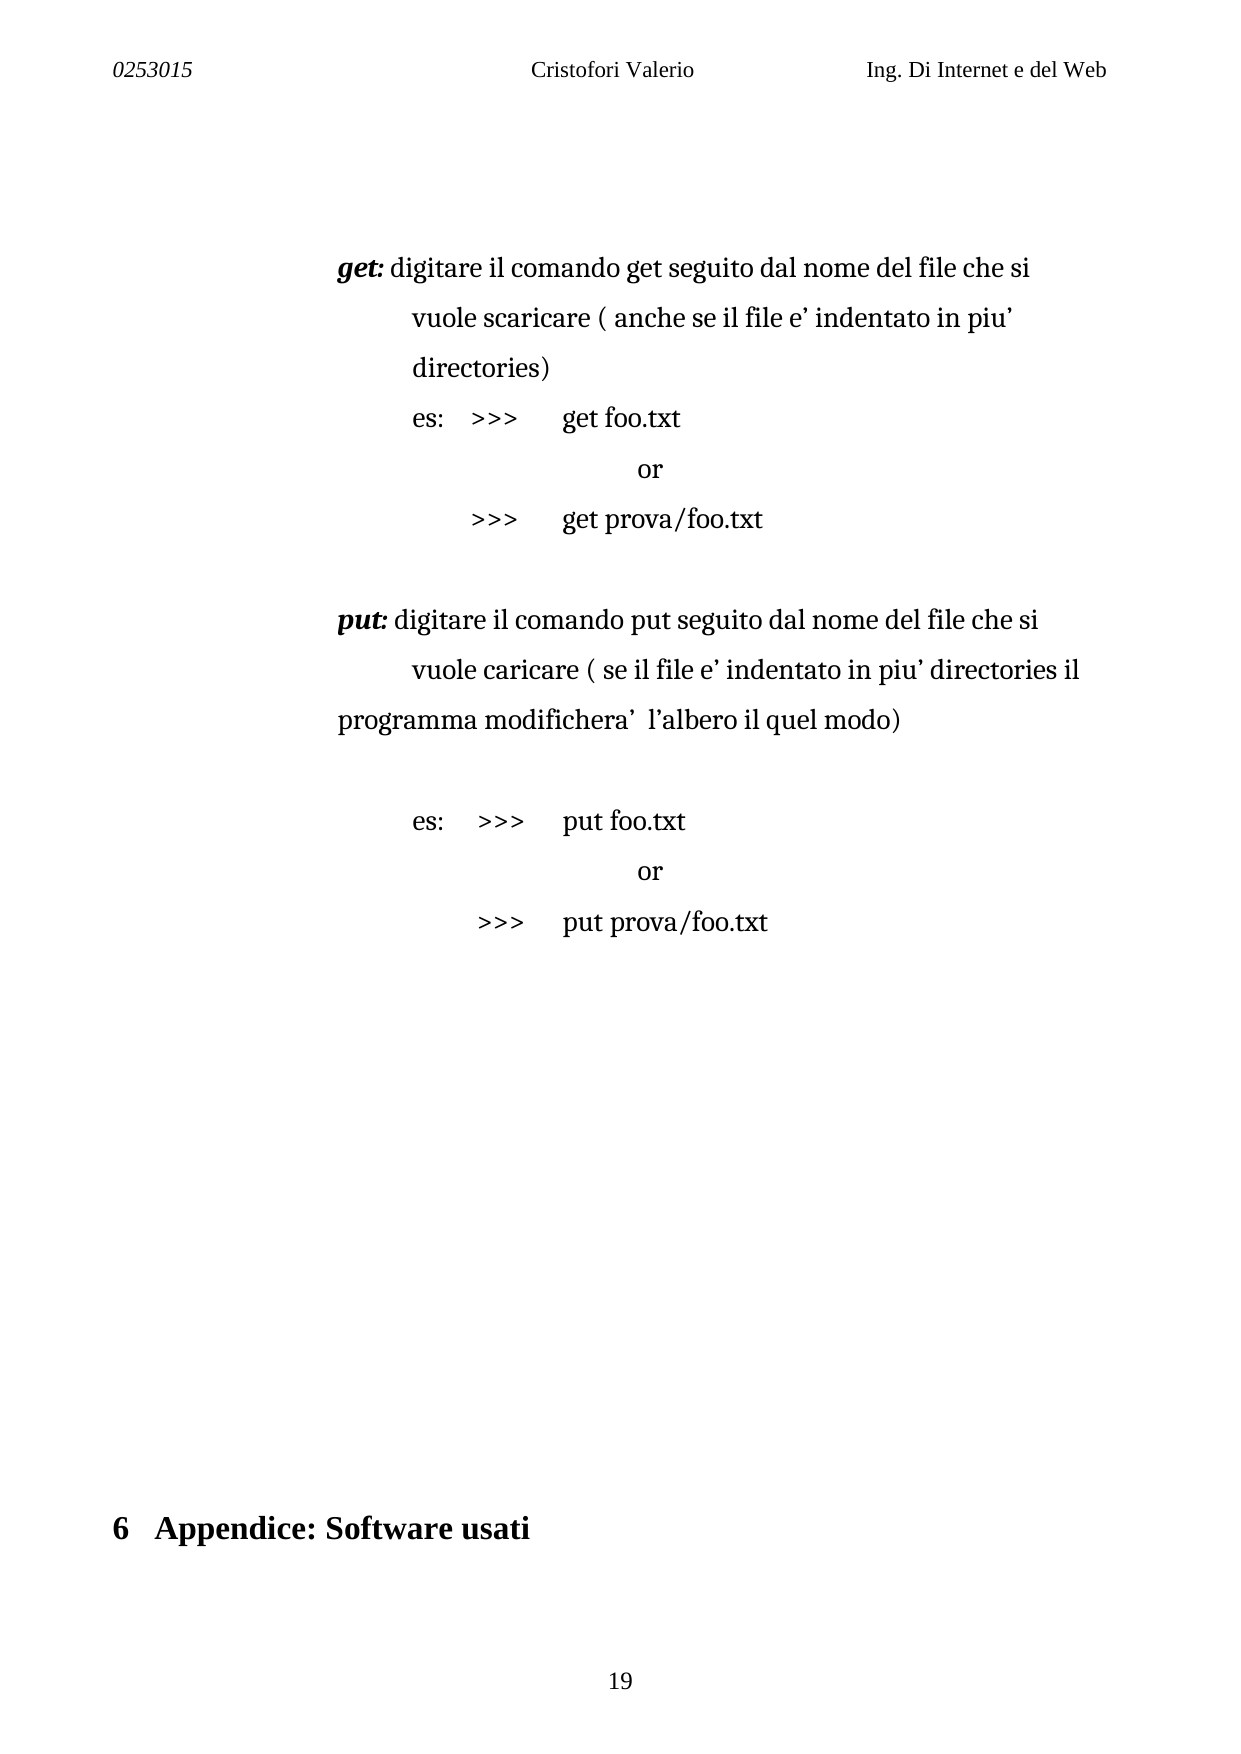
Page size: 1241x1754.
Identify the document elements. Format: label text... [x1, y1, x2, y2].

text >>> get prova/foo.txt [112, 502, 1128, 536]
text get: digitare il comando get seguito dal nome del file che si vuole scaricare ( anche se il file e’ indentato in piu’ directories) [112, 251, 1128, 385]
text put: digitare il comando put seguito dal nome del file che si vuole caricare ( se il file e’ indentato in piu’ directories il programma modifichera’ l’albero il quel modo) [112, 603, 1128, 737]
text es: >>> get foo.txt [112, 402, 1128, 435]
text or [112, 452, 1128, 486]
text >>> put prova/foo.txt [112, 905, 1128, 938]
text 6 Appendice: Software usati [112, 1508, 1128, 1547]
text or [112, 854, 1128, 888]
text es: >>> put foo.txt [112, 804, 1128, 838]
